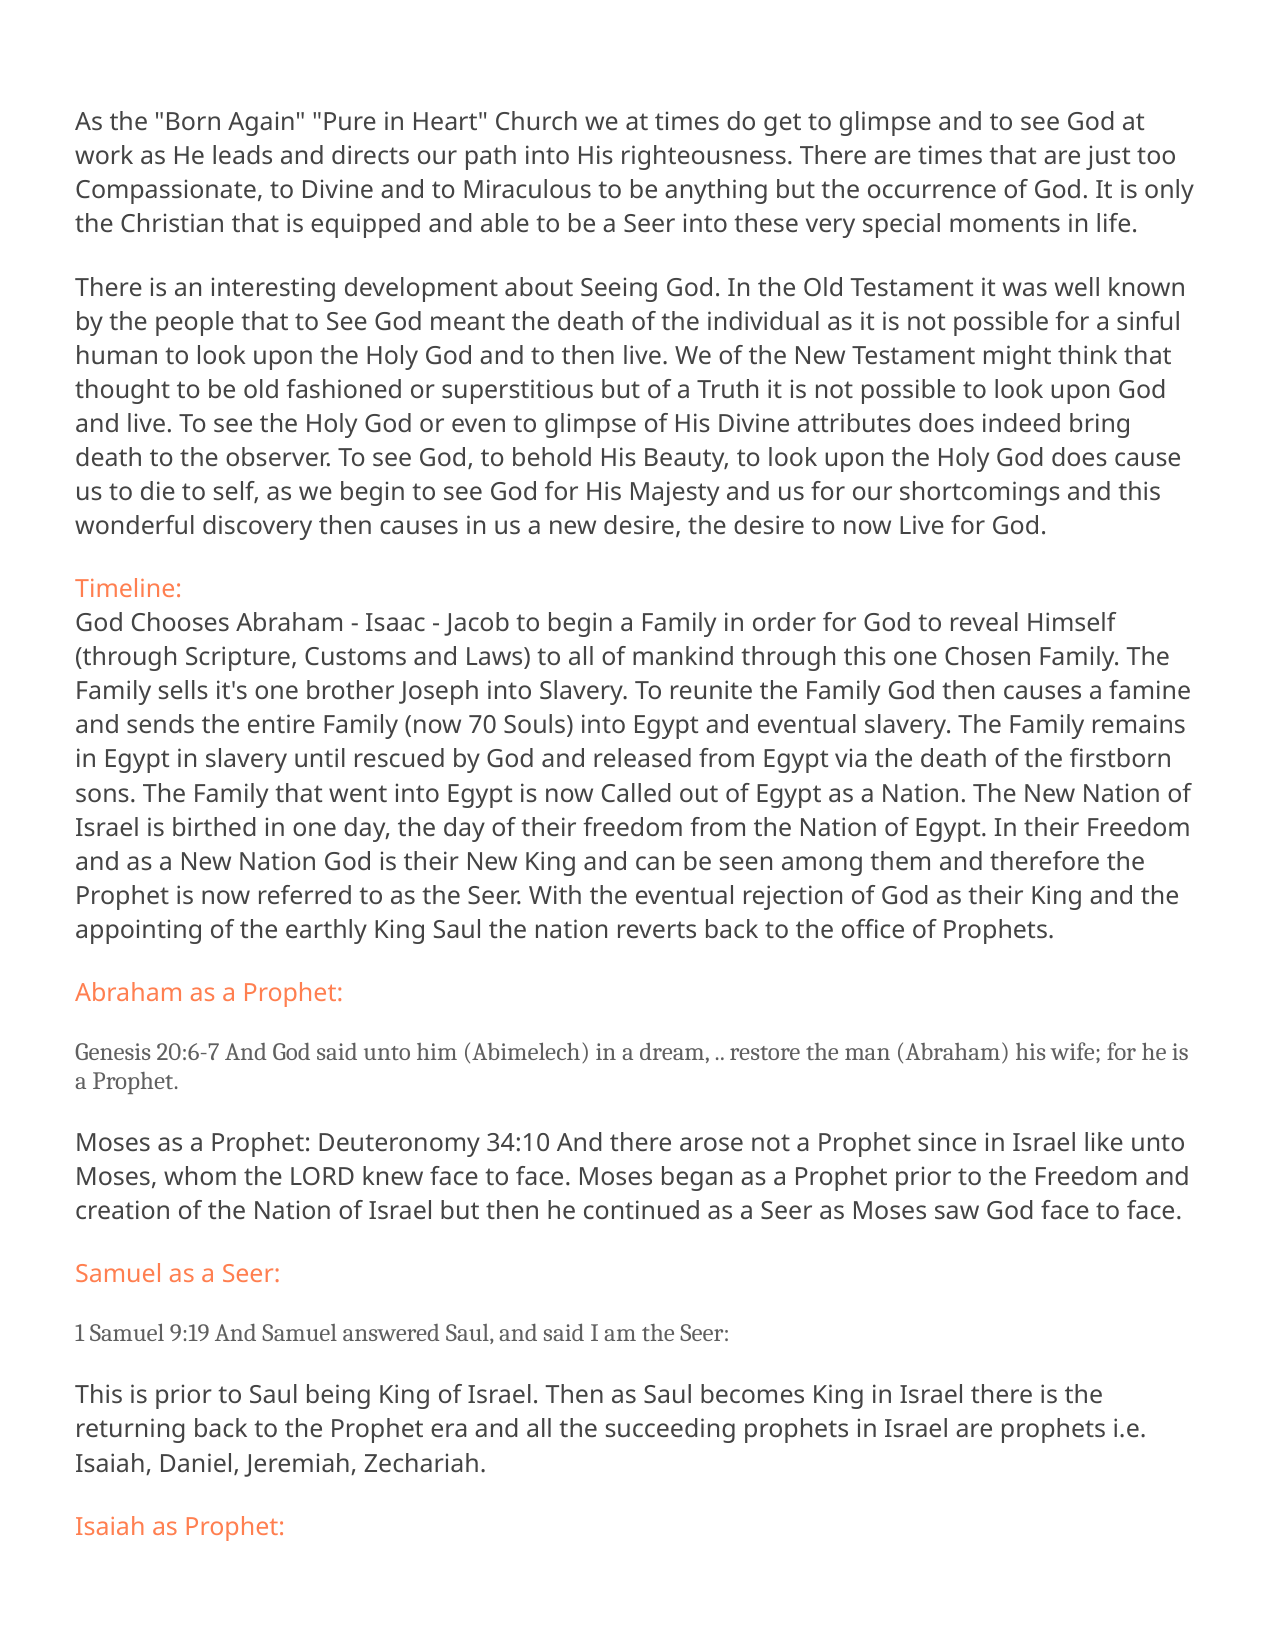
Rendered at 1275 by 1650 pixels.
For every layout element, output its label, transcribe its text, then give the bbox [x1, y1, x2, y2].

text Abraham as a Prophet: [75, 975, 1200, 1009]
text As the "Born Again" "Pure in Heart" Church we at times do get to glimpse and to see God at work as He leads and directs our path into His righteousness. There are times that are just too Compassionate, to Divine and to Miraculous to be anything but the occurrence of God. It is only the Christian that is equipped and able to be a Seer into these very special moments in life. [75, 104, 1200, 240]
text 1 Samuel 9:19 And Samuel answered Saul, and said I am the Seer: [75, 1319, 1200, 1348]
text Isaiah as Prophet: [75, 1508, 1200, 1542]
text There is an interesting development about Seeing God. In the Old Testament it was well known by the people that to See God meant the death of the individual as it is not possible for a sinful human to look upon the Holy God and to then live. We of the New Testament might think that thought to be old fashioned or superstitious but of a Truth it is not possible to look upon God and live. To see the Holy God or even to glimpse of His Divine attributes does indeed bring death to the observer. To see God, to behold His Beauty, to look upon the Holy God does cause us to die to self, as we begin to see God for His Majesty and us for our shortcomings and this wonderful discovery then causes in us a new desire, the desire to now Live for God. [75, 269, 1200, 542]
text Samuel as a Seer: [75, 1256, 1200, 1290]
text Moses as a Prophet: Deuteronomy 34:10 And there arose not a Prophet since in Israel like unto Moses, whom the LORD knew face to face. Moses began as a Prophet prior to the Freedom and creation of the Nation of Israel but then he continued as a Seer as Moses saw God face to face. [75, 1124, 1200, 1227]
text This is prior to Saul being King of Israel. Then as Saul becomes King in Israel there is the returning back to the Prophet era and all the succeeding prophets in Israel are prophets i.e. Isaiah, Daniel, Jeremiah, Zechariah. [75, 1377, 1200, 1479]
text Genesis 20:6-7 And God said unto him (Abimelech) in a dream, .. restore the man (Abraham) his wife; for he is a Prophet. [75, 1038, 1200, 1095]
text Timeline: God Chooses Abraham - Isaac - Jacob to begin a Family in order for God to reveal Himself (through Scripture, Customs and Laws) to all of mankind through this one Chosen Family. The Family sells it's one brother Joseph into Slavery. To reunite the Family God then causes a famine and sends the entire Family (now 70 Souls) into Egypt and eventual slavery. The Family remains in Egypt in slavery until rescued by God and released from Egypt via the death of the firstborn sons. The Family that went into Egypt is now Called out of Egypt as a Nation. The New Nation of Israel is birthed in one day, the day of their freedom from the Nation of Egypt. In their Freedom and as a New Nation God is their New King and can be seen among them and therefore the Prophet is now referred to as the Seer. With the eventual rejection of God as their King and the appointing of the earthly King Saul the nation reverts back to the office of Prophets. [75, 571, 1200, 946]
